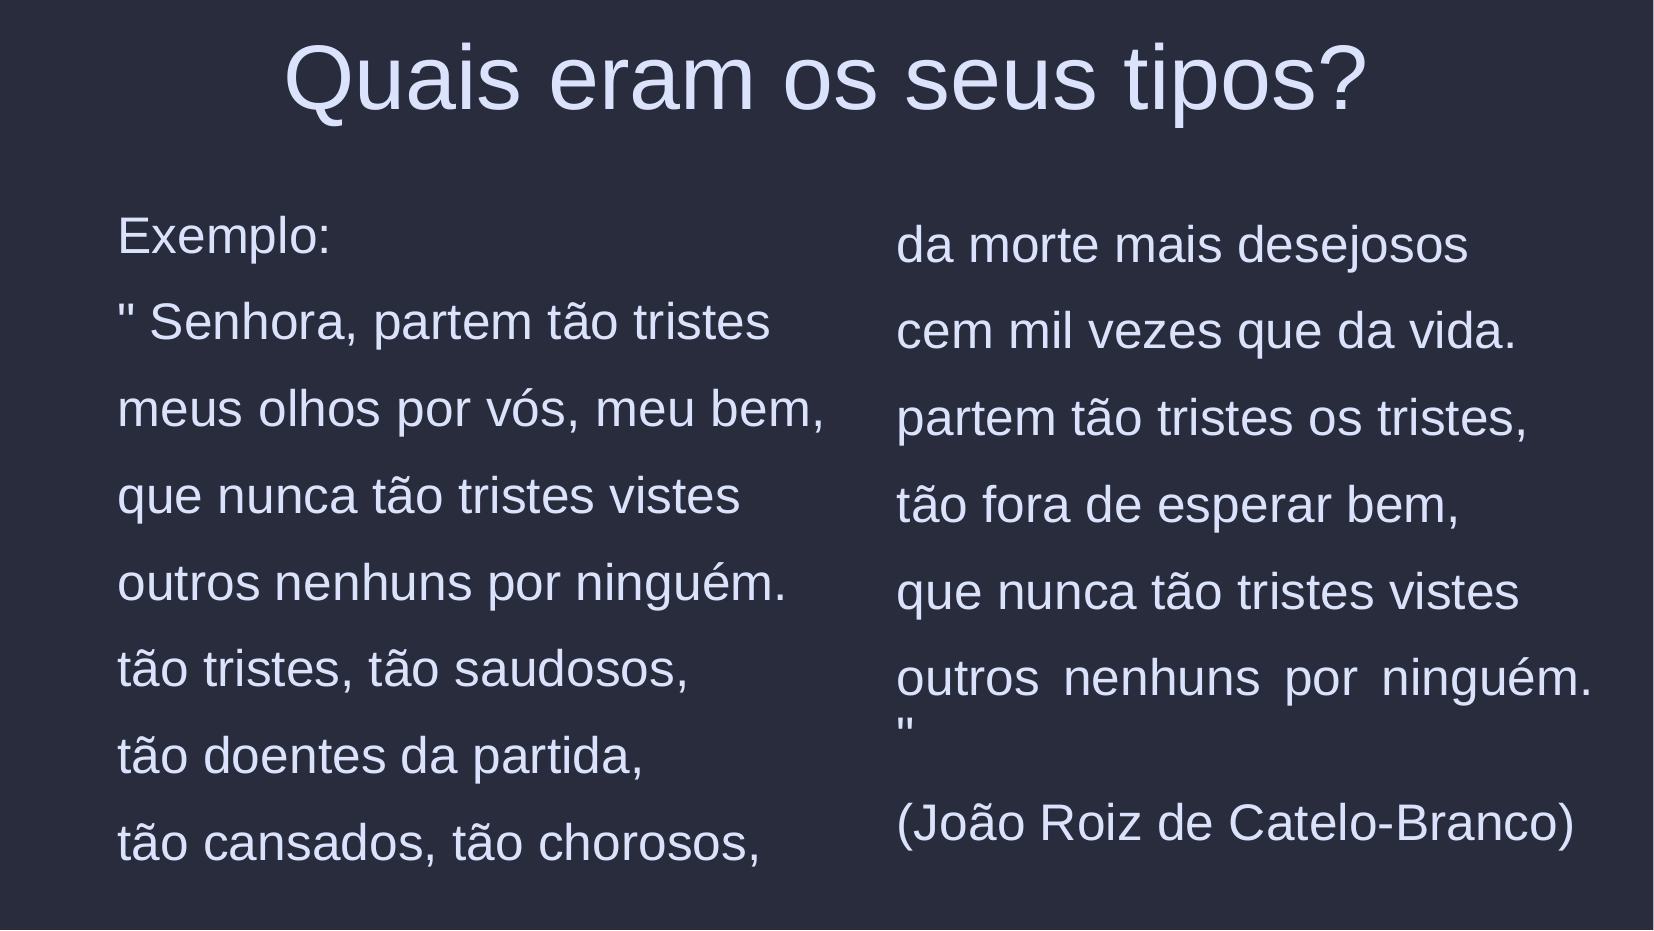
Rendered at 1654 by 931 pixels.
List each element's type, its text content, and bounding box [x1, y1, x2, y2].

title Quais eram os seus tipos? [82, 0, 1571, 156]
list da morte mais desejosos cem mil vezes que da vida. partem tão tristes os tristes, tão fora de esperar bem, que nunca tão tristes vistes outros nenhuns por ninguém. " (João Roiz de Catelo-Branco) [826, 215, 1596, 857]
list Exemplo: " Senhora, partem tão tristes meus olhos por vós, meu bem, que nunca tão tristes vistes outros nenhuns por ninguém. tão tristes, tão saudosos, tão doentes da partida, tão cansados, tão chorosos, [47, 206, 827, 886]
